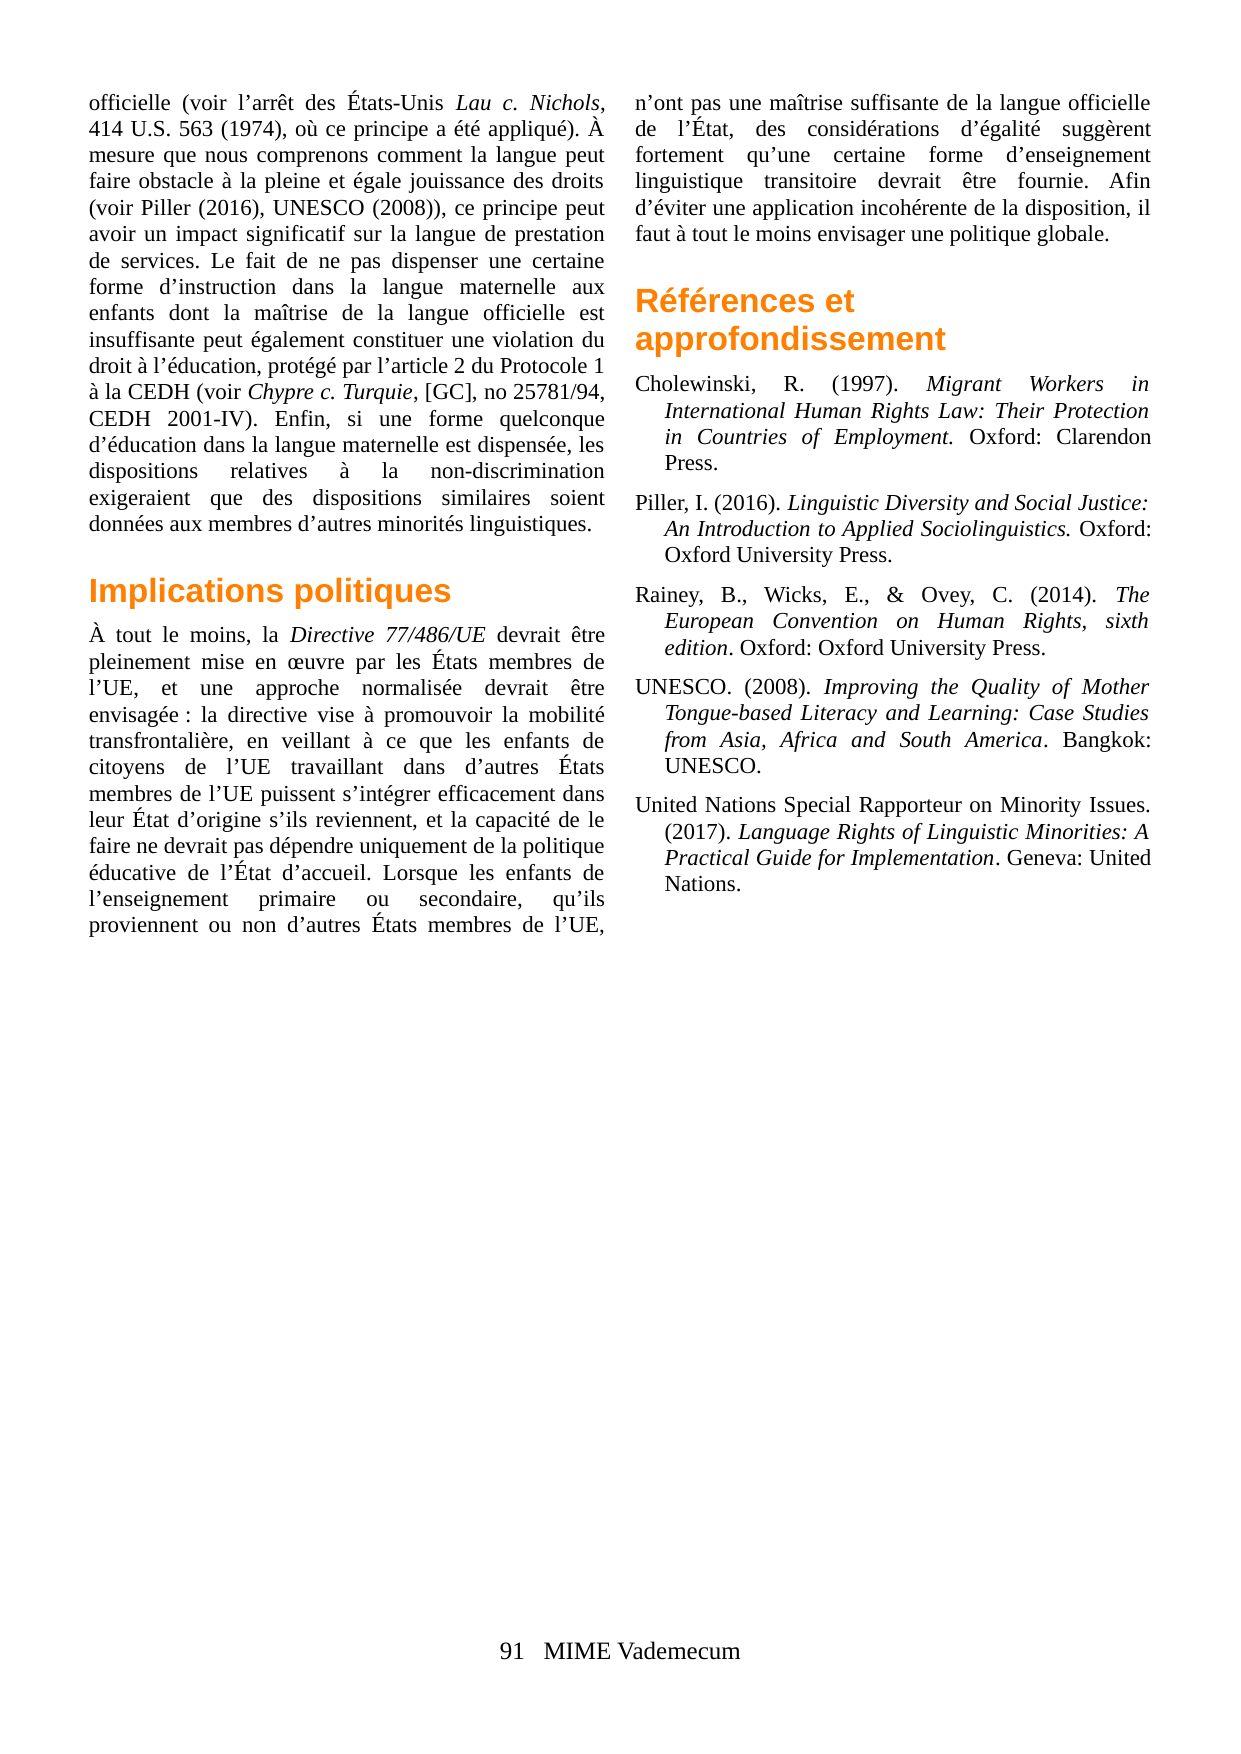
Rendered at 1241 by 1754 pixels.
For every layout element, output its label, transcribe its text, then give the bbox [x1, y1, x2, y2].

text Cholewinski, R. (1997). Migrant Workers in International Human Rights Law: Their Protection in Countries of Employment. Oxford: Clarendon Press. [635, 370, 1152, 476]
text UNESCO. (2008). Improving the Quality of Mother Tongue-based Literacy and Learning: Case Studies from Asia, Africa and South America. Bangkok: UNESCO. [635, 673, 1152, 778]
text Rainey, B., Wicks, E., & Ovey, C. (2014). The European Convention on Human Rights, sixth edition. Oxford: Oxford University Press. [635, 581, 1152, 660]
text Piller, I. (2016). Linguistic Diversity and Social Justice: An Introduction to Applied Sociolinguistics. Oxford: Oxford University Press. [635, 489, 1152, 568]
text United Nations Special Rapporteur on Minority Issues. (2017). Language Rights of Linguistic Minorities: A Practical Guide for Implementation. Geneva: United Nations. [635, 791, 1152, 897]
subtitle Références et approfondissement [635, 281, 1152, 358]
text À tout le moins, la Directive 77/486/UE devrait être pleinement mise en œuvre par les États membres de l’UE, et une approche normalisée devrait être envisagée : la directive vise à promouvoir la mobilité transfrontalière, en veillant à ce que les enfants de citoyens de l’UE travaillant dans d’autres États membres de l’UE puissent s’intégrer efficacement dans leur État d’origine s’ils reviennent, et la capacité de le faire ne devrait pas dépendre uniquement de la politique éducative de l’État d’accueil. Lorsque les enfants de l’enseignement primaire ou secondaire, qu’ils proviennent ou non d’autres États membres de l’UE, [88, 622, 605, 938]
subtitle Implications politiques [88, 570, 605, 609]
text officielle (voir l’arrêt des États-Unis Lau c. Nichols, 414 U.S. 563 (1974), où ce principe a été appliqué). À mesure que nous comprenons comment la langue peut faire obstacle à la pleine et égale jouissance des droits (voir Piller (2016), UNESCO (2008)), ce principe peut avoir un impact significatif sur la langue de prestation de services. Le fait de ne pas dispenser une certaine forme d’instruction dans la langue maternelle aux enfants dont la maîtrise de la langue officielle est insuffisante peut également constituer une violation du droit à l’éducation, protégé par l’article 2 du Protocole 1 à la CEDH (voir Chypre c. Turquie, [GC], no 25781/94, CEDH 2001-IV). Enfin, si une forme quelconque d’éducation dans la langue maternelle est dispensée, les dispositions relatives à la non-discrimination exigeraient que des dispositions similaires soient données aux membres d’autres minorités linguistiques. [88, 88, 605, 537]
text n’ont pas une maîtrise suffisante de la langue officielle de l’État, des considérations d’égalité suggèrent fortement qu’une certaine forme d’enseignement linguistique transitoire devrait être fournie. Afin d’éviter une application incohérente de la disposition, il faut à tout le moins envisager une politique globale. [635, 88, 1152, 247]
